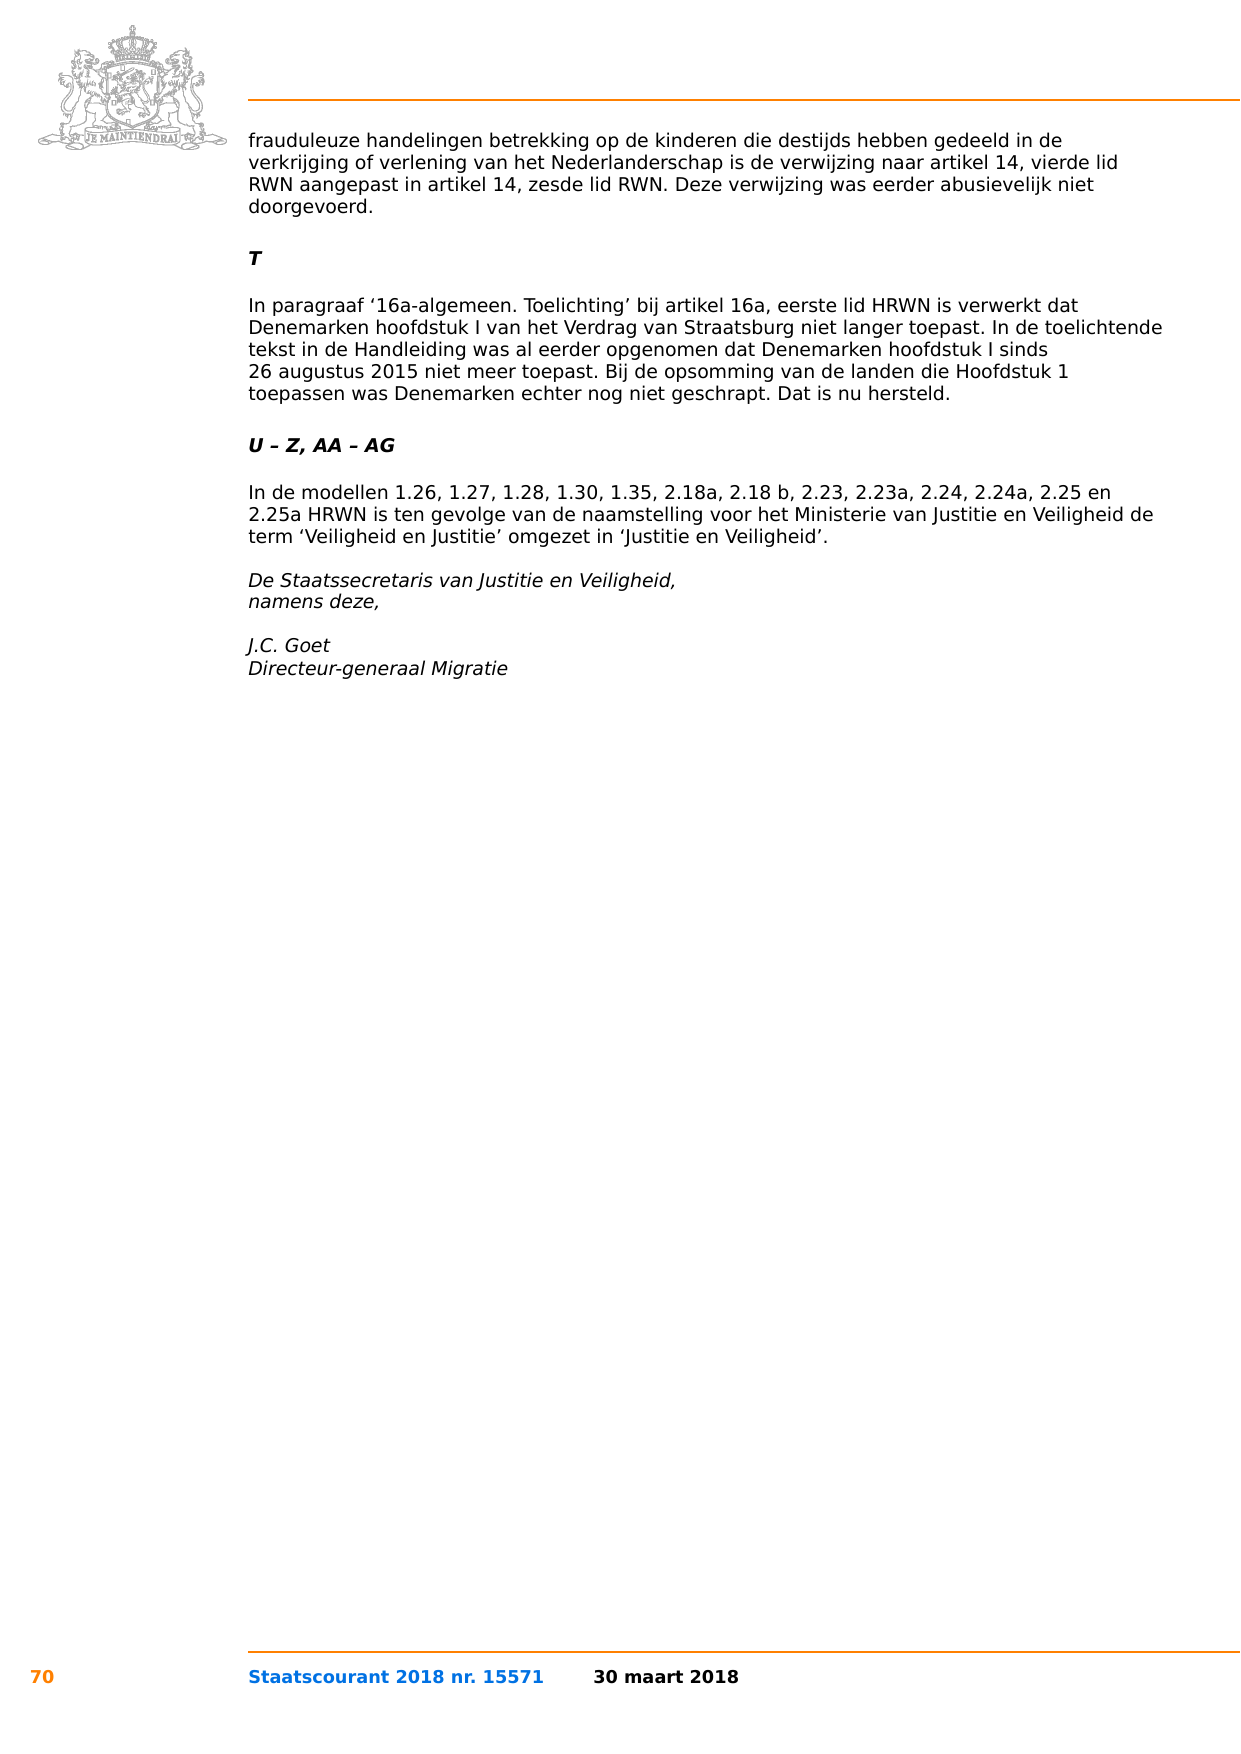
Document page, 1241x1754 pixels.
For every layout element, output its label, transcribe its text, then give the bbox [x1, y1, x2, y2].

text frauduleuze handelingen betrekking op de kinderen die destijds hebben gedeeld in de verkrijging of verlening van het Nederlanderschap is de verwijzing naar artikel 14, vierde lid RWN aangepast in artikel 14, zesde lid RWN. Deze verwijzing was eerder abusievelijk niet doorgevoerd. [248, 130, 1163, 218]
text In paragraaf ‘16a-algemeen. Toelichting’ bij artikel 16a, eerste lid HRWN is verwerkt dat Denemarken hoofdstuk I van het Verdrag van Straatsburg niet langer toepast. In de toelichtende tekst in de Handleiding was al eerder opgenomen dat Denemarken hoofdstuk I sinds 26 augustus 2015 niet meer toepast. Bij de opsomming van de landen die Hoofdstuk 1 toepassen was Denemarken echter nog niet geschrapt. Dat is nu hersteld. [248, 295, 1163, 405]
subtitle T [248, 248, 1163, 270]
text In de modellen 1.26, 1.27, 1.28, 1.30, 1.35, 2.18a, 2.18 b, 2.23, 2.23a, 2.24, 2.24a, 2.25 en 2.25a HRWN is ten gevolge van de naamstelling voor het Ministerie van Justitie en Veiligheid de term ‘Veiligheid en Justitie’ omgezet in ‘Justitie en Veiligheid’. [248, 482, 1163, 548]
picture [38, 25, 227, 150]
subtitle U – Z, AA – AG [248, 435, 1163, 457]
text De Staatssecretaris van Justitie en Veiligheid, namens deze, J.C. Goet Directeur-generaal Migratie [248, 569, 1163, 679]
